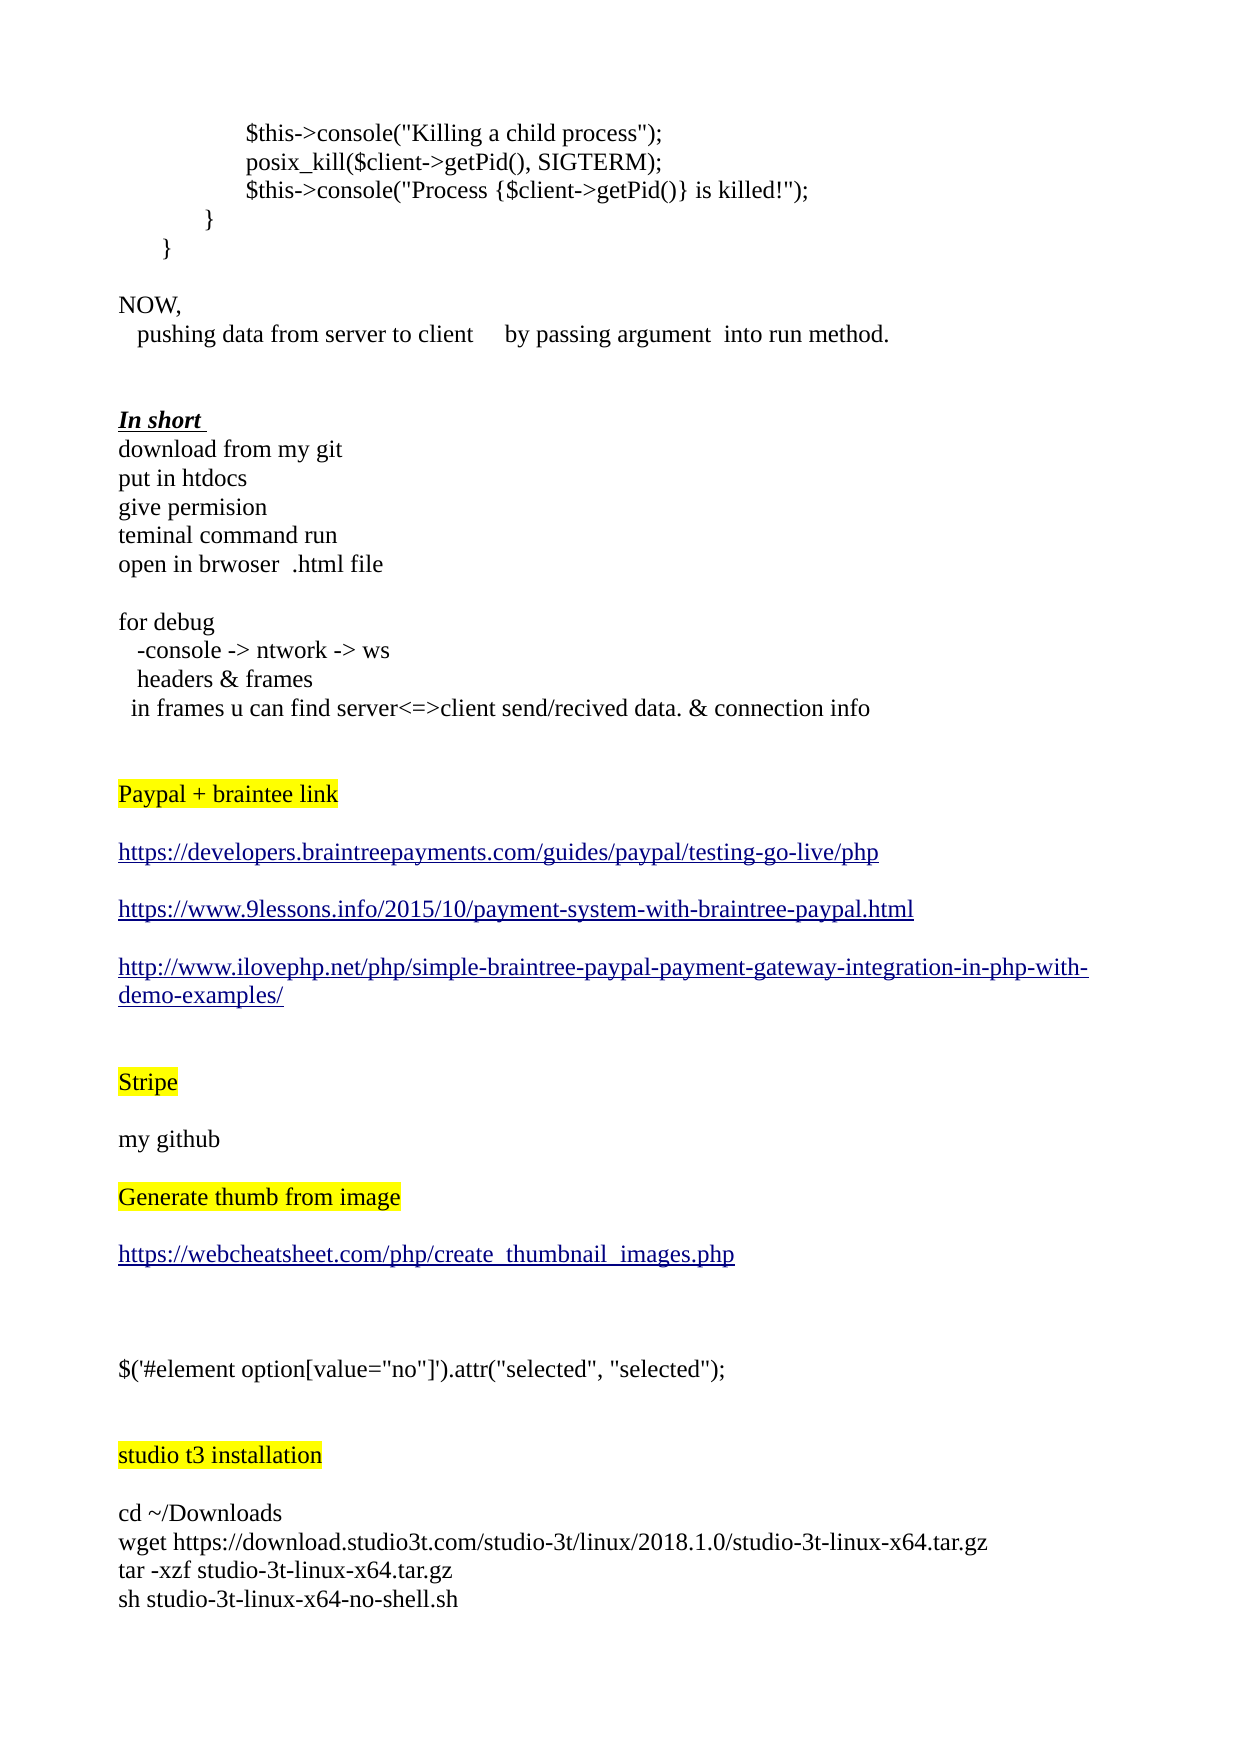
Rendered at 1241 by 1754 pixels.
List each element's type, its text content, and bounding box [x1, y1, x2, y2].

text https://developers.braintreepayments.com/guides/paypal/testing-go-live/php [118, 837, 1122, 866]
text $this->console("Process {$client->getPid()} is killed!"); [118, 176, 1122, 204]
text tar -xzf studio-3t-linux-x64.tar.gz [118, 1556, 1122, 1584]
text $this->console("Killing a child process"); [118, 118, 1122, 147]
text } [118, 204, 1122, 233]
text posix_kill($client->getPid(), SIGTERM); [118, 147, 1122, 176]
text http://www.ilovephp.net/php/simple-braintree-paypal-payment-gateway-integration-in-php-with-demo-examples/ [118, 952, 1122, 1009]
text https://www.9lessons.info/2015/10/payment-system-with-braintree-paypal.html [118, 894, 1122, 923]
text NOW, [118, 291, 1122, 319]
text in frames u can find server<=>client send/recived data. & connection info [118, 693, 1122, 722]
text } [118, 233, 1122, 262]
text headers & frames [118, 664, 1122, 693]
text my github [118, 1124, 1122, 1153]
text cd ~/Downloads [118, 1498, 1122, 1527]
text Stripe [118, 1067, 1122, 1096]
text download from my git [118, 434, 1122, 463]
text Generate thumb from image [118, 1182, 1122, 1211]
text for debug [118, 607, 1122, 636]
text put in htdocs [118, 463, 1122, 492]
text sh studio-3t-linux-x64-no-shell.sh [118, 1584, 1122, 1613]
text $('#element option[value="no"]').attr("selected", "selected"); [118, 1354, 1122, 1383]
text -console -> ntwork -> ws [118, 636, 1122, 664]
text teminal command run [118, 521, 1122, 549]
text pushing data from server to client by passing argument into run method. [118, 319, 1122, 348]
text wget https://download.studio3t.com/studio-3t/linux/2018.1.0/studio-3t-linux-x64.tar.gz [118, 1527, 1122, 1556]
text Paypal + braintee link [118, 779, 1122, 808]
text open in brwoser .html file [118, 549, 1122, 578]
text In short [118, 406, 1122, 434]
text https://webcheatsheet.com/php/create_thumbnail_images.php [118, 1239, 1122, 1268]
text studio t3 installation [118, 1441, 1122, 1469]
text give permision [118, 492, 1122, 521]
